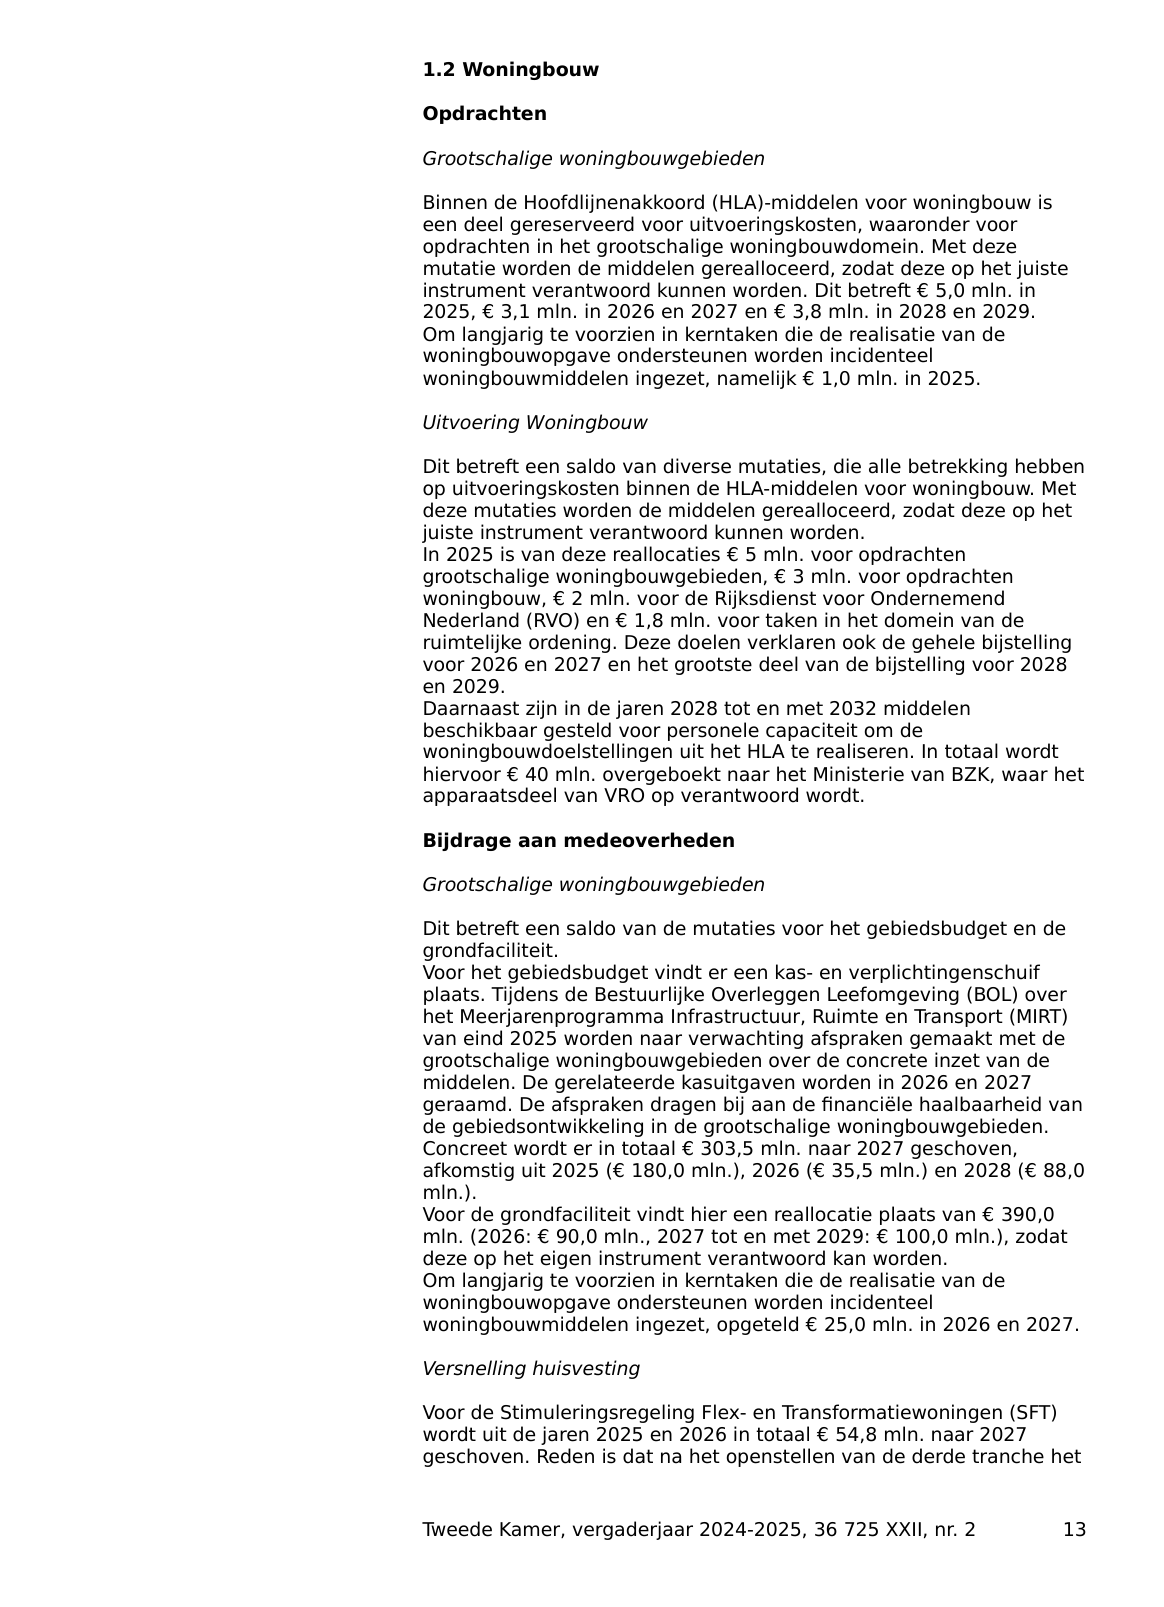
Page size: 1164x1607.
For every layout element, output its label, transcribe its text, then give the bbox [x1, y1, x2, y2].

text Om langjarig te voorzien in kerntaken die de realisatie van de woningbouwopgave ondersteunen worden incidenteel woningbouwmiddelen ingezet, opgeteld € 25,0 mln. in 2026 en 2027. [422, 1269, 1087, 1336]
text Dit betreft een saldo van de mutaties voor het gebiedsbudget en de grondfaciliteit. [422, 918, 1087, 962]
subtitle Bijdrage aan medeoverheden [422, 829, 1087, 852]
text In 2025 is van deze reallocaties € 5 mln. voor opdrachten grootschalige woningbouwgebieden, € 3 mln. voor opdrachten woningbouw, € 2 mln. voor de Rijksdienst voor Ondernemend Nederland (RVO) en € 1,8 mln. voor taken in het domein van de ruimtelijke ordening. Deze doelen verklaren ook de gehele bijstelling voor 2026 en 2027 en het grootste deel van de bijstelling voor 2028 en 2029. [422, 544, 1087, 697]
subtitle 1.2 Woningbouw [422, 59, 1087, 81]
text Om langjarig te voorzien in kerntaken die de realisatie van de woningbouwopgave ondersteunen worden incidenteel woningbouwmiddelen ingezet, namelijk € 1,0 mln. in 2025. [422, 323, 1087, 389]
subtitle Uitvoering Woningbouw [422, 412, 1087, 433]
subtitle Grootschalige woningbouwgebieden [422, 147, 1087, 169]
subtitle Opdrachten [422, 103, 1087, 125]
text Voor het gebiedsbudget vindt er een kas- en verplichtingenschuif plaats. Tijdens de Bestuurlijke Overleggen Leefomgeving (BOL) over het Meerjarenprogramma Infrastructuur, Ruimte en Transport (MIRT) van eind 2025 worden naar verwachting afspraken gemaakt met de grootschalige woningbouwgebieden over de concrete inzet van de middelen. De gerelateerde kasuitgaven worden in 2026 en 2027 geraamd. De afspraken dragen bij aan de financiële haalbaarheid van de gebiedsontwikkeling in de grootschalige woningbouwgebieden. Concreet wordt er in totaal € 303,5 mln. naar 2027 geschoven, afkomstig uit 2025 (€ 180,0 mln.), 2026 (€ 35,5 mln.) en 2028 (€ 88,0 mln.). [422, 962, 1087, 1204]
subtitle Grootschalige woningbouwgebieden [422, 874, 1087, 896]
text Daarnaast zijn in de jaren 2028 tot en met 2032 middelen beschikbaar gesteld voor personele capaciteit om de woningbouwdoelstellingen uit het HLA te realiseren. In totaal wordt hiervoor € 40 mln. overgeboekt naar het Ministerie van BZK, waar het apparaatsdeel van VRO op verantwoord wordt. [422, 697, 1087, 807]
text Voor de grondfaciliteit vindt hier een reallocatie plaats van € 390,0 mln. (2026: € 90,0 mln., 2027 tot en met 2029: € 100,0 mln.), zodat deze op het eigen instrument verantwoord kan worden. [422, 1204, 1087, 1269]
text Voor de Stimuleringsregeling Flex- en Transformatiewoningen (SFT) wordt uit de jaren 2025 en 2026 in totaal € 54,8 mln. naar 2027 geschoven. Reden is dat na het openstellen van de derde tranche het [422, 1402, 1087, 1468]
text Binnen de Hoofdlijnenakkoord (HLA)-middelen voor woningbouw is een deel gereserveerd voor uitvoeringskosten, waaronder voor opdrachten in het grootschalige woningbouwdomein. Met deze mutatie worden de middelen gerealloceerd, zodat deze op het juiste instrument verantwoord kunnen worden. Dit betreft € 5,0 mln. in 2025, € 3,1 mln. in 2026 en 2027 en € 3,8 mln. in 2028 en 2029. [422, 192, 1087, 323]
subtitle Versnelling huisvesting [422, 1358, 1087, 1380]
text Dit betreft een saldo van diverse mutaties, die alle betrekking hebben op uitvoeringskosten binnen de HLA-middelen voor woningbouw. Met deze mutaties worden de middelen gerealloceerd, zodat deze op het juiste instrument verantwoord kunnen worden. [422, 456, 1087, 544]
